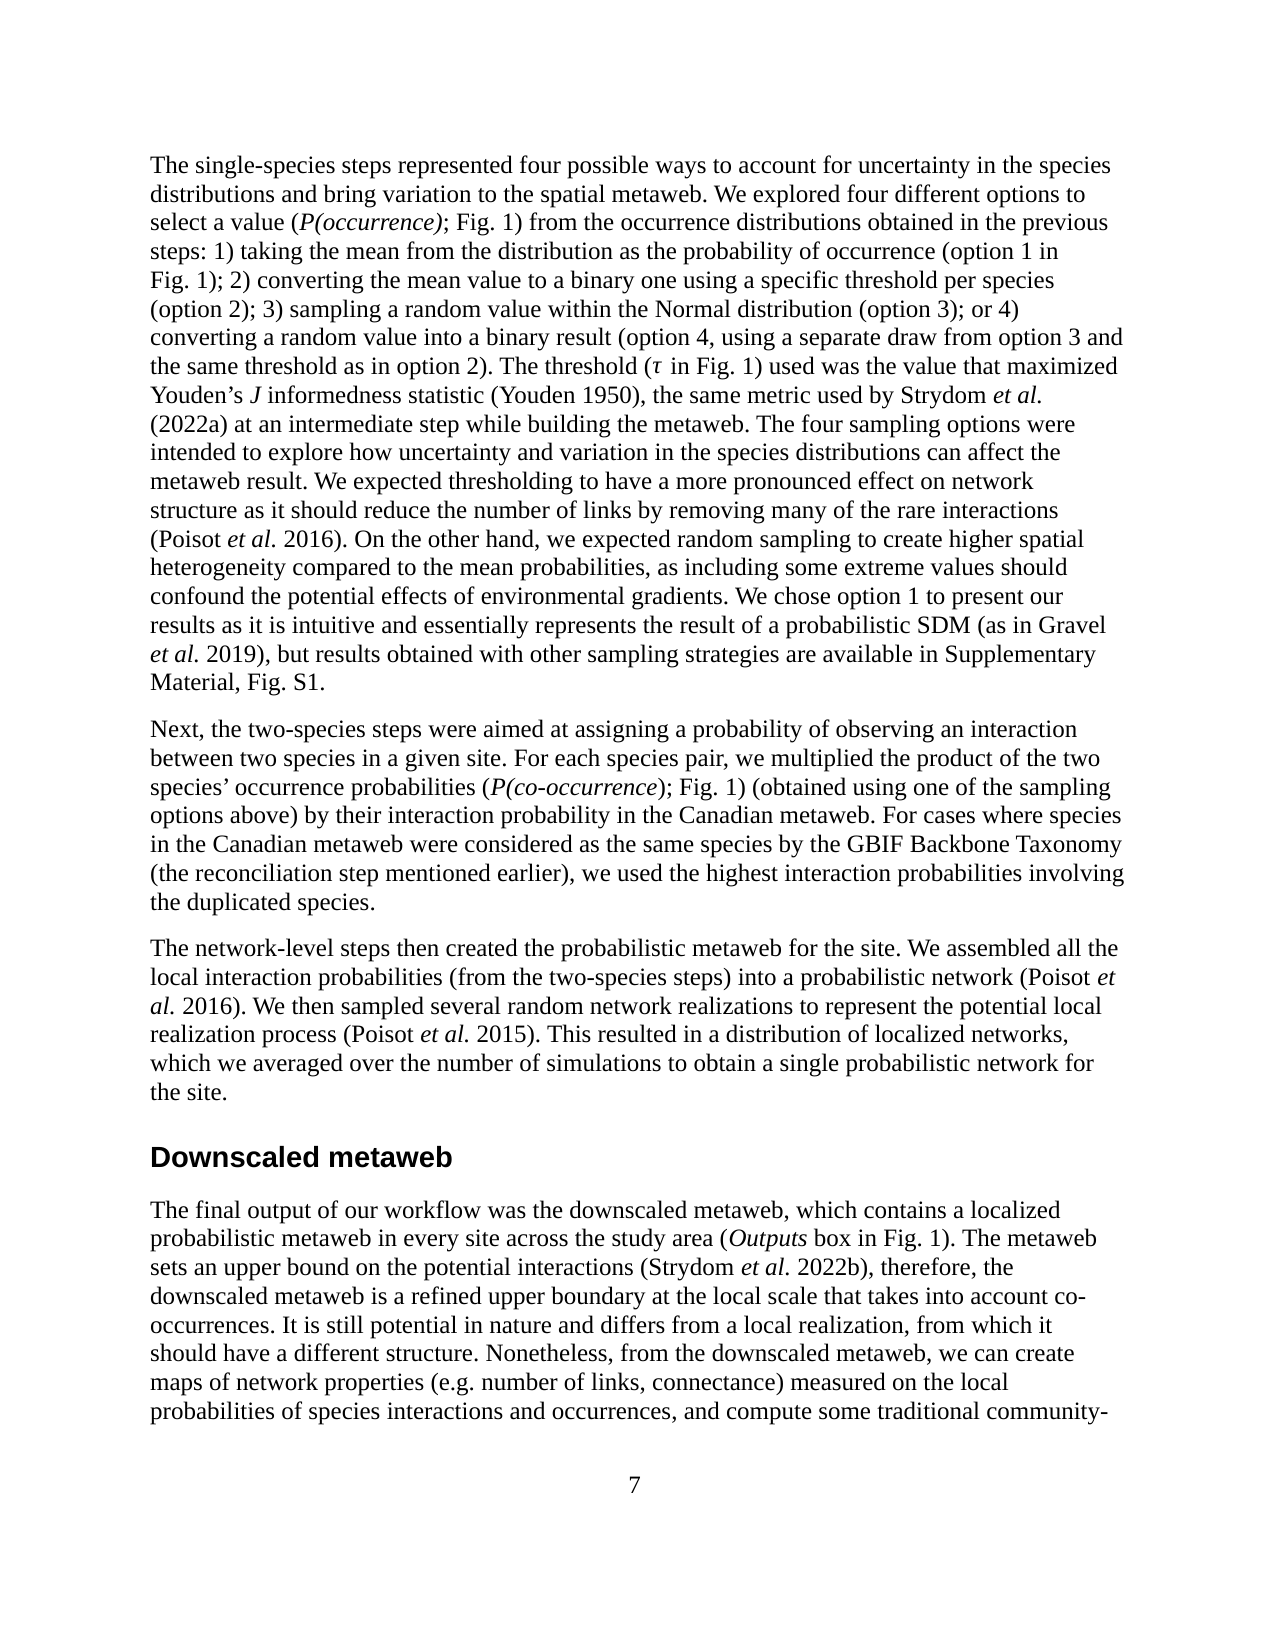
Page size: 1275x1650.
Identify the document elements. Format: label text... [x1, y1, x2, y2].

text The single-species steps represented four possible ways to account for uncertainty in the species distributions and bring variation to the spatial metaweb. We explored four different options to select a value (P(occurrence); Fig. 1) from the occurrence distributions obtained in the previous steps: 1) taking the mean from the distribution as the probability of occurrence (option 1 in Fig. 1); 2) converting the mean value to a binary one using a specific threshold per species (option 2); 3) sampling a random value within the Normal distribution (option 3); or 4) converting a random value into a binary result (option 4, using a separate draw from option 3 and the same threshold as in option 2). The threshold ( in Fig. 1) used was the value that maximized Youden’s J informedness statistic (Youden 1950), the same metric used by Strydom et al. (2022a) at an intermediate step while building the metaweb. The four sampling options were intended to explore how uncertainty and variation in the species distributions can affect the metaweb result. We expected thresholding to have a more pronounced effect on network structure as it should reduce the number of links by removing many of the rare interactions (Poisot et al. 2016). On the other hand, we expected random sampling to create higher spatial heterogeneity compared to the mean probabilities, as including some extreme values should confound the potential effects of environmental gradients. We chose option 1 to present our results as it is intuitive and essentially represents the result of a probabilistic SDM (as in Gravel et al. 2019), but results obtained with other sampling strategies are available in Supplementary Material, Fig. S1. [150, 150, 1125, 696]
subtitle Downscaled metaweb [150, 1140, 1125, 1173]
text The final output of our workflow was the downscaled metaweb, which contains a localized probabilistic metaweb in every site across the study area (Outputs box in Fig. 1). The metaweb sets an upper bound on the potential interactions (Strydom et al. 2022b), therefore, the downscaled metaweb is a refined upper boundary at the local scale that takes into account co-occurrences. It is still potential in nature and differs from a local realization, from which it should have a different structure. Nonetheless, from the downscaled metaweb, we can create maps of network properties (e.g. number of links, connectance) measured on the local probabilities of species interactions and occurrences, and compute some traditional community- [150, 1195, 1125, 1425]
text Next, the two-species steps were aimed at assigning a probability of observing an interaction between two species in a given site. For each species pair, we multiplied the product of the two species’ occurrence probabilities (P(co-occurrence); Fig. 1) (obtained using one of the sampling options above) by their interaction probability in the Canadian metaweb. For cases where species in the Canadian metaweb were considered as the same species by the GBIF Backbone Taxonomy (the reconciliation step mentioned earlier), we used the highest interaction probabilities involving the duplicated species. [150, 714, 1125, 915]
text The network-level steps then created the probabilistic metaweb for the site. We assembled all the local interaction probabilities (from the two-species steps) into a probabilistic network (Poisot et al. 2016). We then sampled several random network realizations to represent the potential local realization process (Poisot et al. 2015). This resulted in a distribution of localized networks, which we averaged over the number of simulations to obtain a single probabilistic network for the site. [150, 933, 1125, 1106]
